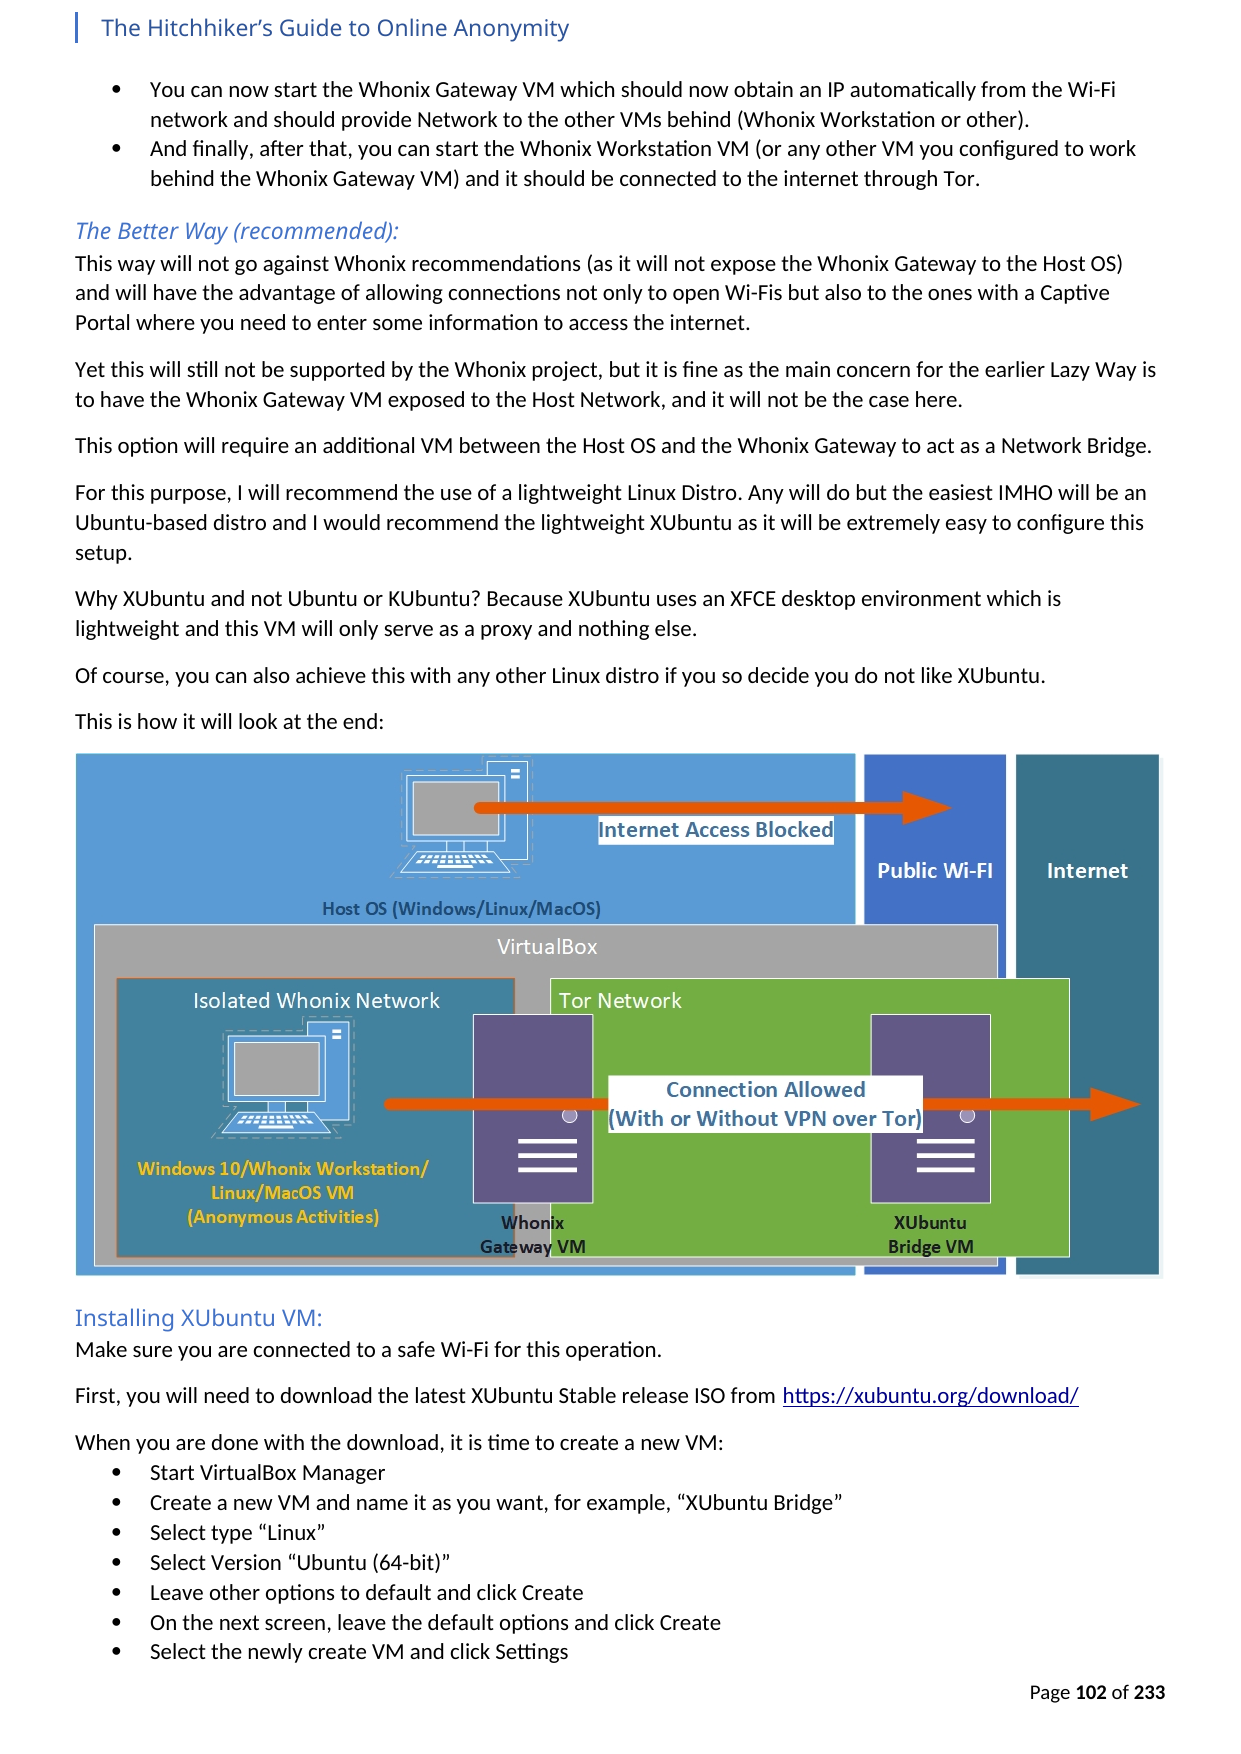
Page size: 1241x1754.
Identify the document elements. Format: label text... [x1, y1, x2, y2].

text Of course, you can also achieve this with any other Linux distro if you so decide you do not like XUbuntu. [75, 661, 1165, 689]
list Select the newly create VM and click Settings [112, 1637, 1165, 1666]
text Yet this will still not be supported by the Whonix project, but it is fine as the main concern for the earlier Lazy Way is to have the Whonix Gateway VM exposed to the Host Network, and it will not be the case here. [75, 355, 1165, 413]
list And finally, after that, you can start the Whonix Workstation VM (or any other VM you configured to work behind the Whonix Gateway VM) and it should be connected to the internet through Tor. [112, 134, 1165, 192]
text This option will require an additional VM between the Host OS and the Whonix Gateway to act as a Network Bridge. [75, 431, 1165, 459]
list Create a new VM and name it as you want, for example, “XUbuntu Bridge” [112, 1488, 1165, 1516]
list Select type “Linux” [112, 1518, 1165, 1546]
text Make sure you are connected to a safe Wi-Fi for this operation. [75, 1335, 1165, 1363]
text Why XUbuntu and not Ubuntu or KUbuntu? Because XUbuntu uses an XFCE desktop environment which is lightweight and this VM will only serve as a proxy and nothing else. [75, 584, 1165, 642]
text This is how it will look at the end: [75, 707, 1165, 735]
list You can now start the Whonix Gateway VM which should now obtain an IP automatically from the Wi-Fi network and should provide Network to the other VMs behind (Whonix Workstation or other). [112, 75, 1165, 133]
text When you are done with the download, it is time to create a new VM: [75, 1428, 1165, 1456]
subtitle The Better Way (recommended): [75, 215, 1165, 246]
list Start VirtualBox Manager [112, 1458, 1165, 1486]
text First, you will need to download the latest XUbuntu Stable release ISO from https://xubuntu.org/download/ [75, 1382, 1165, 1410]
text This way will not go against Whonix recommendations (as it will not expose the Whonix Gateway to the Host OS) and will have the advantage of allowing connections not only to open Wi-Fis but also to the ones with a Captive Portal where you need to enter some information to access the internet. [75, 249, 1165, 336]
list On the next screen, leave the default options and click Create [112, 1608, 1165, 1636]
text For this purpose, I will recommend the use of a lightweight Linux Distro. Any will do but the easiest IMHO will be an Ubuntu-based distro and I would recommend the lightweight XUbuntu as it will be extremely easy to configure this setup. [75, 478, 1165, 566]
picture [75, 753, 1164, 1279]
list Leave other options to default and click Create [112, 1578, 1165, 1606]
subtitle Installing XUbuntu VM: [75, 1302, 1165, 1333]
list Select Version “Ubuntu (64-bit)” [112, 1548, 1165, 1576]
